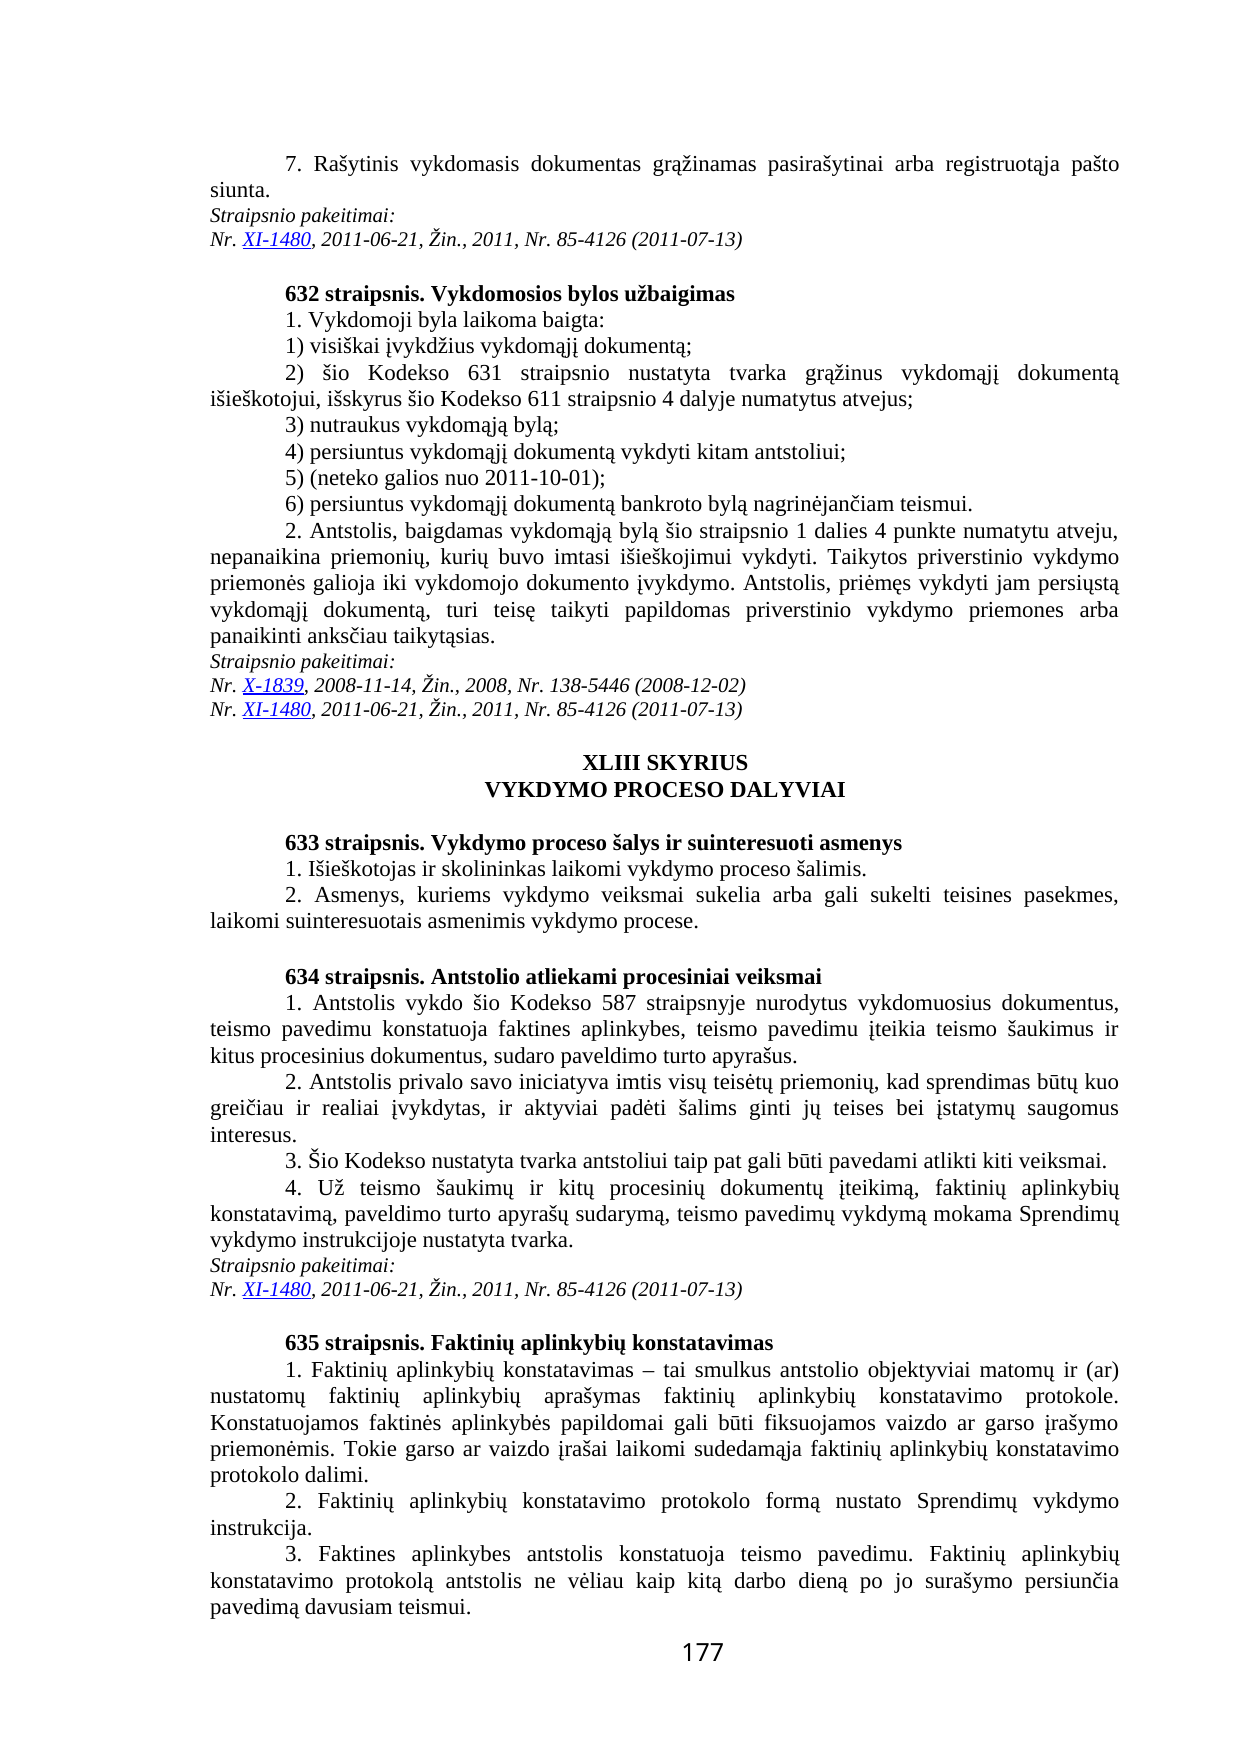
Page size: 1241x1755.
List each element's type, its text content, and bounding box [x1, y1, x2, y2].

text 632 straipsnis. Vykdomosios bylos užbaigimas [210, 279, 1120, 306]
text 1. Vykdomoji byla laikoma baigta: [210, 306, 1120, 332]
text 3. Šio Kodekso nustatyta tvarka antstoliui taip pat gali būti pavedami atlikti kiti veiksmai. [210, 1147, 1120, 1173]
text 2. Asmenys, kuriems vykdymo veiksmai sukelia arba gali sukelti teisines pasekmes, laikomi suinteresuotais asmenimis vykdymo procese. [210, 881, 1120, 934]
text 5) (neteko galios nuo 2011-10-01); [210, 464, 1120, 490]
text 2) šio Kodekso 631 straipsnio nustatyta tvarka grąžinus vykdomąjį dokumentą išieškotojui, išskyrus šio Kodekso 611 straipsnio 4 dalyje numatytus atvejus; [210, 359, 1120, 411]
text XLIII SKYRIUS [210, 749, 1120, 776]
text 7. Rašytinis vykdomasis dokumentas grąžinamas pasirašytinai arba registruotąja pašto siunta. [210, 150, 1120, 203]
text 6) persiuntus vykdomąjį dokumentą bankroto bylą nagrinėjančiam teismui. [210, 490, 1120, 517]
text 4. Už teismo šaukimų ir kitų procesinių dokumentų įteikimą, faktinių aplinkybių konstatavimą, paveldimo turto apyrašų sudarymą, teismo pavedimų vykdymą mokama Sprendimų vykdymo instrukcijoje nustatyta tvarka. [210, 1173, 1120, 1253]
text 635 straipsnis. Faktinių aplinkybių konstatavimas [210, 1329, 1120, 1356]
text VYKDYMO PROCESO DALYVIAI [210, 776, 1120, 802]
text Nr. XI-1480, 2011-06-21, Žin., 2011, Nr. 85-4126 (2011-07-13) [210, 227, 1120, 251]
text 2. Faktinių aplinkybių konstatavimo protokolo formą nustato Sprendimų vykdymo instrukcija. [210, 1488, 1120, 1540]
text Straipsnio pakeitimai: [210, 648, 1120, 673]
text 1. Išieškotojas ir skolininkas laikomi vykdymo proceso šalimis. [210, 855, 1120, 881]
text 1. Faktinių aplinkybių konstatavimas – tai smulkus antstolio objektyviai matomų ir (ar) nustatomų faktinių aplinkybių aprašymas faktinių aplinkybių konstatavimo protokole. Konstatuojamos faktinės aplinkybės papildomai gali būti fiksuojamos vaizdo ar garso įrašymo priemonėmis. Tokie garso ar vaizdo įrašai laikomi sudedamąja faktinių aplinkybių konstatavimo protokolo dalimi. [210, 1356, 1120, 1488]
text Nr. X-1839, 2008-11-14, Žin., 2008, Nr. 138-5446 (2008-12-02) [210, 673, 1120, 697]
text 1) visiškai įvykdžius vykdomąjį dokumentą; [210, 332, 1120, 359]
text 634 straipsnis. Antstolio atliekami procesiniai veiksmai [210, 963, 1120, 989]
text 2. Antstolis privalo savo iniciatyva imtis visų teisėtų priemonių, kad sprendimas būtų kuo greičiau ir realiai įvykdytas, ir aktyviai padėti šalims ginti jų teises bei įstatymų saugomus interesus. [210, 1068, 1120, 1147]
text 3. Faktines aplinkybes antstolis konstatuoja teismo pavedimu. Faktinių aplinkybių konstatavimo protokolą antstolis ne vėliau kaip kitą darbo dieną po jo surašymo persiunčia pavedimą davusiam teismui. [210, 1540, 1120, 1619]
text 2. Antstolis, baigdamas vykdomąją bylą šio straipsnio 1 dalies 4 punkte numatytu atveju, nepanaikina priemonių, kurių buvo imtasi išieškojimui vykdyti. Taikytos priverstinio vykdymo priemonės galioja iki vykdomojo dokumento įvykdymo. Antstolis, priėmęs vykdyti jam persiųstą vykdomąjį dokumentą, turi teisę taikyti papildomas priverstinio vykdymo priemones arba panaikinti anksčiau taikytąsias. [210, 517, 1120, 648]
text Nr. XI-1480, 2011-06-21, Žin., 2011, Nr. 85-4126 (2011-07-13) [210, 1277, 1120, 1301]
text 1. Antstolis vykdo šio Kodekso 587 straipsnyje nurodytus vykdomuosius dokumentus, teismo pavedimu konstatuoja faktines aplinkybes, teismo pavedimu įteikia teismo šaukimus ir kitus procesinius dokumentus, sudaro paveldimo turto apyrašus. [210, 989, 1120, 1068]
text Straipsnio pakeitimai: [210, 1253, 1120, 1277]
text Straipsnio pakeitimai: [210, 203, 1120, 227]
text 4) persiuntus vykdomąjį dokumentą vykdyti kitam antstoliui; [210, 438, 1120, 464]
text 3) nutraukus vykdomąją bylą; [210, 411, 1120, 438]
text 633 straipsnis. Vykdymo proceso šalys ir suinteresuoti asmenys [210, 828, 1120, 855]
text Nr. XI-1480, 2011-06-21, Žin., 2011, Nr. 85-4126 (2011-07-13) [210, 697, 1120, 721]
